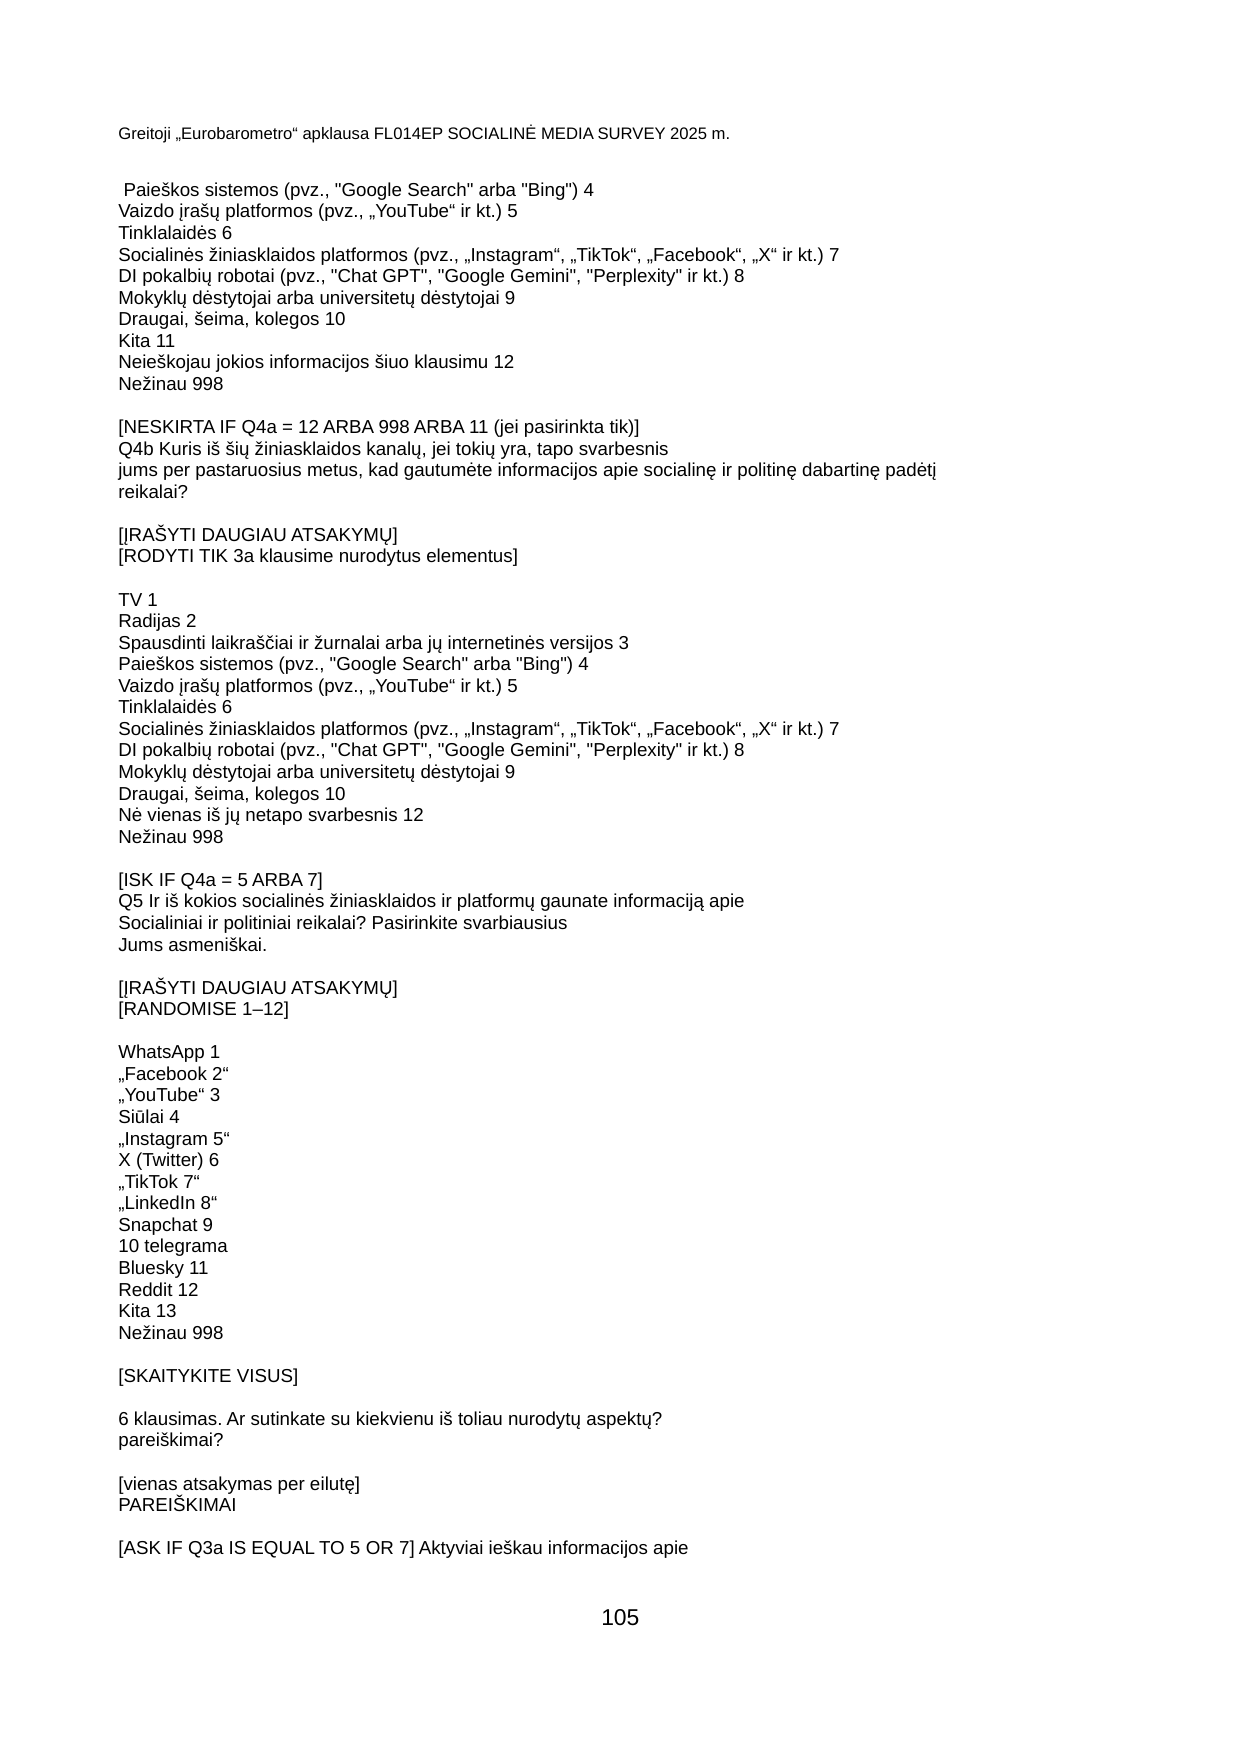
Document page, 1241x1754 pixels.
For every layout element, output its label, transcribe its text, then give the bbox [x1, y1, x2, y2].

text Siūlai 4 [118, 1106, 1122, 1127]
text Socialinės žiniasklaidos platformos (pvz., „Instagram“, „TikTok“, „Facebook“, „X“ ir kt.) 7 [118, 718, 1122, 739]
text [NESKIRTA IF Q4a = 12 ARBA 998 ARBA 11 (jei pasirinkta tik)] [118, 416, 1122, 437]
text Paieškos sistemos (pvz., "Google Search" arba "Bing") 4 [118, 653, 1122, 674]
text Snapchat 9 [118, 1214, 1122, 1235]
text X (Twitter) 6 [118, 1149, 1122, 1171]
text Paieškos sistemos (pvz., "Google Search" arba "Bing") 4 [118, 179, 1122, 200]
text PAREIŠKIMAI [118, 1494, 1122, 1516]
text Socialiniai ir politiniai reikalai? Pasirinkite svarbiausius [118, 912, 1122, 933]
text Radijas 2 [118, 610, 1122, 631]
text „YouTube“ 3 [118, 1084, 1122, 1106]
text Kita 11 [118, 329, 1122, 351]
text DI pokalbių robotai (pvz., "Chat GPT", "Google Gemini", "Perplexity" ir kt.) 8 [118, 739, 1122, 761]
text Nežinau 998 [118, 826, 1122, 847]
text DI pokalbių robotai (pvz., "Chat GPT", "Google Gemini", "Perplexity" ir kt.) 8 [118, 265, 1122, 286]
text [RODYTI TIK 3a klausime nurodytus elementus] [118, 545, 1122, 567]
text Spausdinti laikraščiai ir žurnalai arba jų internetinės versijos 3 [118, 631, 1122, 653]
text „Facebook 2“ [118, 1063, 1122, 1084]
text Socialinės žiniasklaidos platformos (pvz., „Instagram“, „TikTok“, „Facebook“, „X“ ir kt.) 7 [118, 243, 1122, 265]
text Nežinau 998 [118, 1321, 1122, 1343]
text Kita 13 [118, 1300, 1122, 1321]
text [RANDOMISE 1–12] [118, 998, 1122, 1019]
text pareiškimai? [118, 1429, 1122, 1451]
text Q5 Ir iš kokios socialinės žiniasklaidos ir platformų gaunate informaciją apie [118, 890, 1122, 912]
text reikalai? [118, 481, 1122, 502]
text 10 telegrama [118, 1235, 1122, 1257]
text Tinklalaidės 6 [118, 222, 1122, 243]
text Neieškojau jokios informacijos šiuo klausimu 12 [118, 351, 1122, 373]
text [ASK IF Q3a IS EQUAL TO 5 OR 7] Aktyviai ieškau informacijos apie [118, 1537, 1122, 1559]
text jums per pastaruosius metus, kad gautumėte informacijos apie socialinę ir politinę dabartinę padėtį [118, 459, 1122, 481]
text Draugai, šeima, kolegos 10 [118, 308, 1122, 329]
text Bluesky 11 [118, 1257, 1122, 1278]
text Tinklalaidės 6 [118, 696, 1122, 718]
text Draugai, šeima, kolegos 10 [118, 782, 1122, 804]
text [ĮRAŠYTI DAUGIAU ATSAKYMŲ] [118, 976, 1122, 998]
text Jums asmeniškai. [118, 933, 1122, 955]
text [SKAITYKITE VISUS] [118, 1364, 1122, 1386]
text Vaizdo įrašų platformos (pvz., „YouTube“ ir kt.) 5 [118, 674, 1122, 696]
text TV 1 [118, 588, 1122, 610]
text „Instagram 5“ [118, 1127, 1122, 1149]
text Mokyklų dėstytojai arba universitetų dėstytojai 9 [118, 286, 1122, 308]
text Vaizdo įrašų platformos (pvz., „YouTube“ ir kt.) 5 [118, 200, 1122, 222]
text „TikTok 7“ [118, 1171, 1122, 1192]
text Nežinau 998 [118, 373, 1122, 394]
text [ĮRAŠYTI DAUGIAU ATSAKYMŲ] [118, 524, 1122, 545]
text Nė vienas iš jų netapo svarbesnis 12 [118, 804, 1122, 826]
text „LinkedIn 8“ [118, 1192, 1122, 1214]
text 6 klausimas. Ar sutinkate su kiekvienu iš toliau nurodytų aspektų? [118, 1408, 1122, 1429]
text Mokyklų dėstytojai arba universitetų dėstytojai 9 [118, 761, 1122, 782]
text Reddit 12 [118, 1278, 1122, 1300]
text WhatsApp 1 [118, 1041, 1122, 1063]
text Q4b Kuris iš šių žiniasklaidos kanalų, jei tokių yra, tapo svarbesnis [118, 437, 1122, 459]
text [vienas atsakymas per eilutę] [118, 1472, 1122, 1494]
text [ISK IF Q4a = 5 ARBA 7] [118, 869, 1122, 890]
